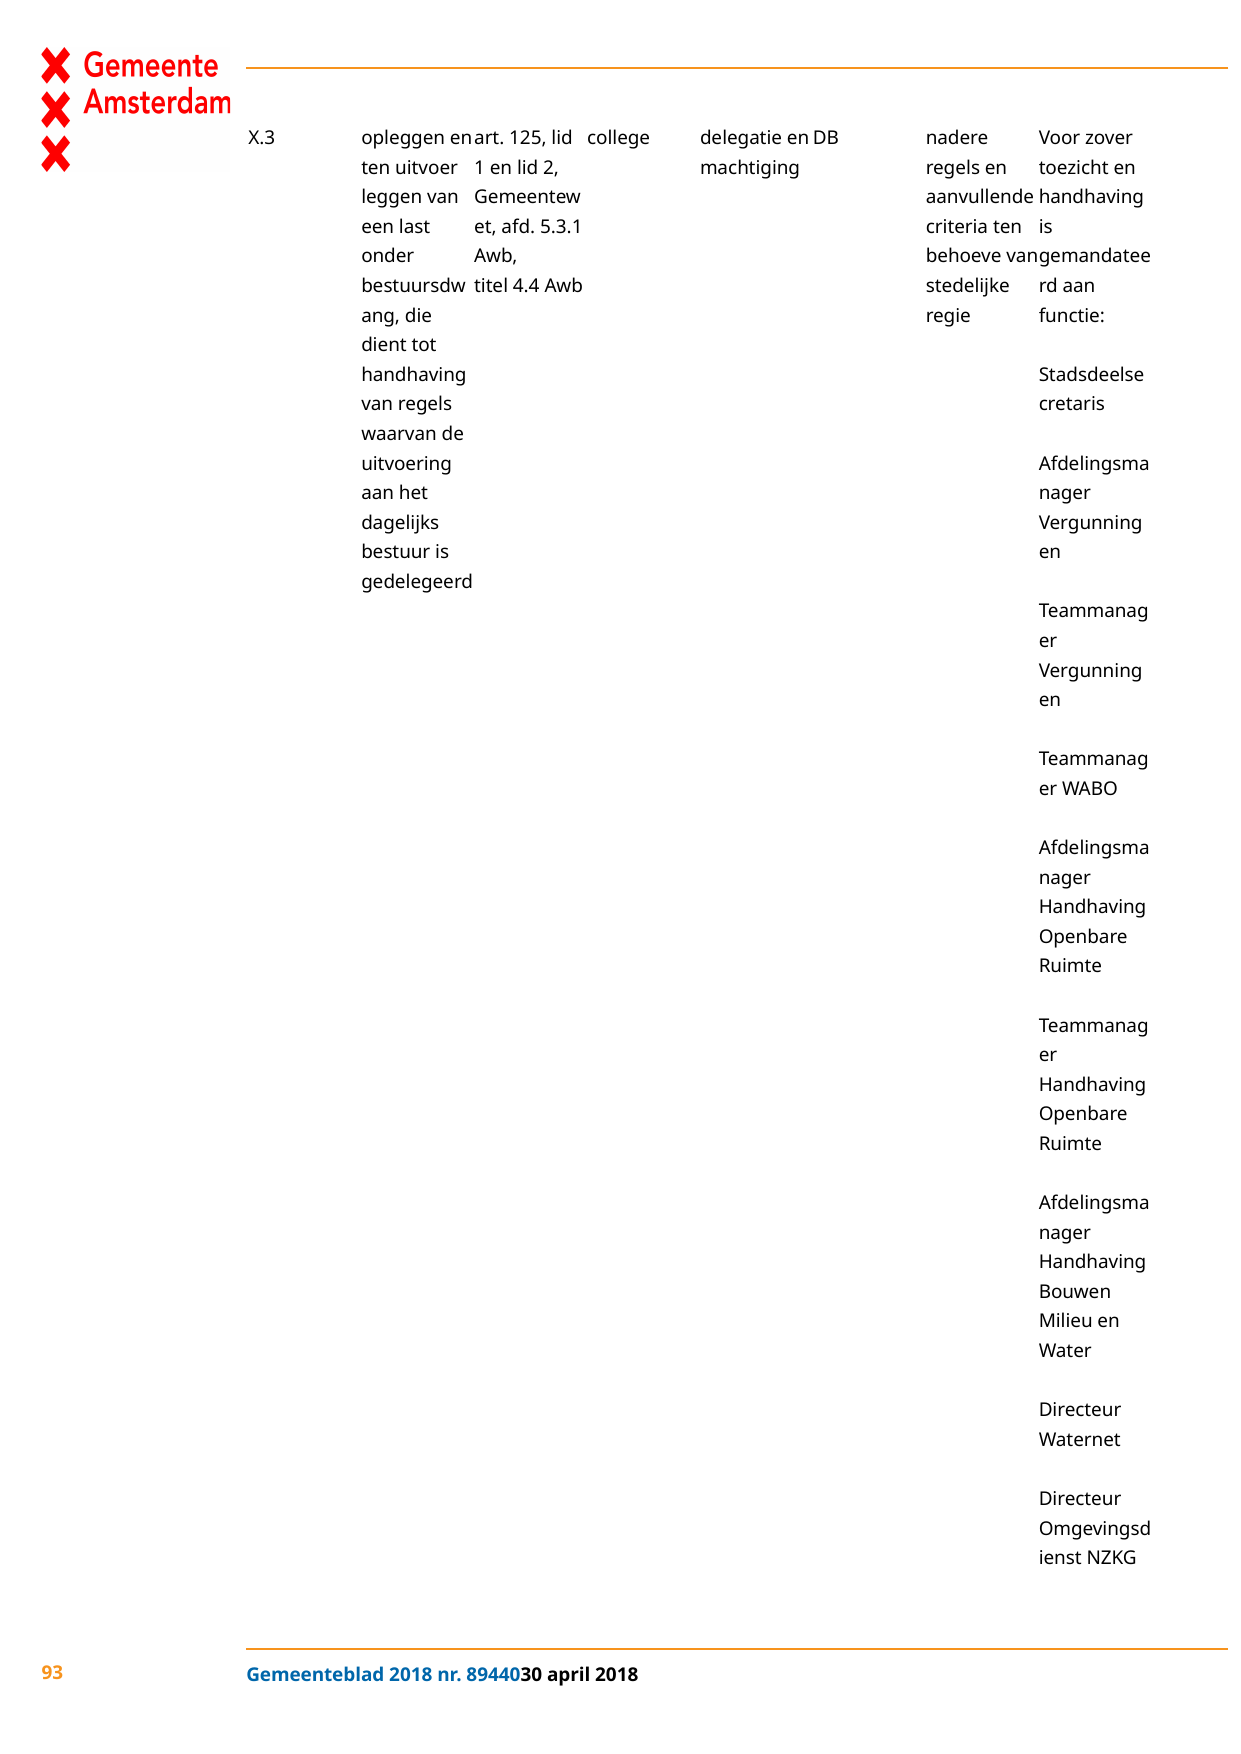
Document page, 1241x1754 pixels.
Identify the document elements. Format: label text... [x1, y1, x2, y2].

table_cell opleggen en ten uitvoer leggen van een last onder bestuursdwang, die dient tot handhaving van regels waarvan de uitvoering aan het dagelijks bestuur is gedelegeerd [361, 95, 474, 1600]
table_cell college [587, 95, 700, 1600]
picture [41, 47, 231, 172]
table_cell DB [813, 95, 926, 1600]
table_cell delegatie en machtiging [700, 95, 813, 1600]
table_cell art. 125, lid 1 en lid 2, Gemeentewet, afd. 5.3.1 Awb, titel 4.4 Awb [474, 95, 587, 1600]
table_cell X.3 [248, 95, 361, 1600]
table_cell Voor zover toezicht en handhaving is gemandateerd aan functie: Stadsdeelsecretaris Afdelingsmanager Vergunningen Teammanager Vergunningen Teammanager WABO Afdelingsmanager Handhaving Openbare Ruimte Teammanager Handhaving Openbare Ruimte Afdelingsmanager Handhaving Bouwen Milieu en Water Directeur Waternet Directeur Omgevingsdienst NZKG [1039, 95, 1152, 1600]
table_cell nadere regels en aanvullende criteria ten behoeve van stedelijke regie [926, 95, 1038, 1600]
